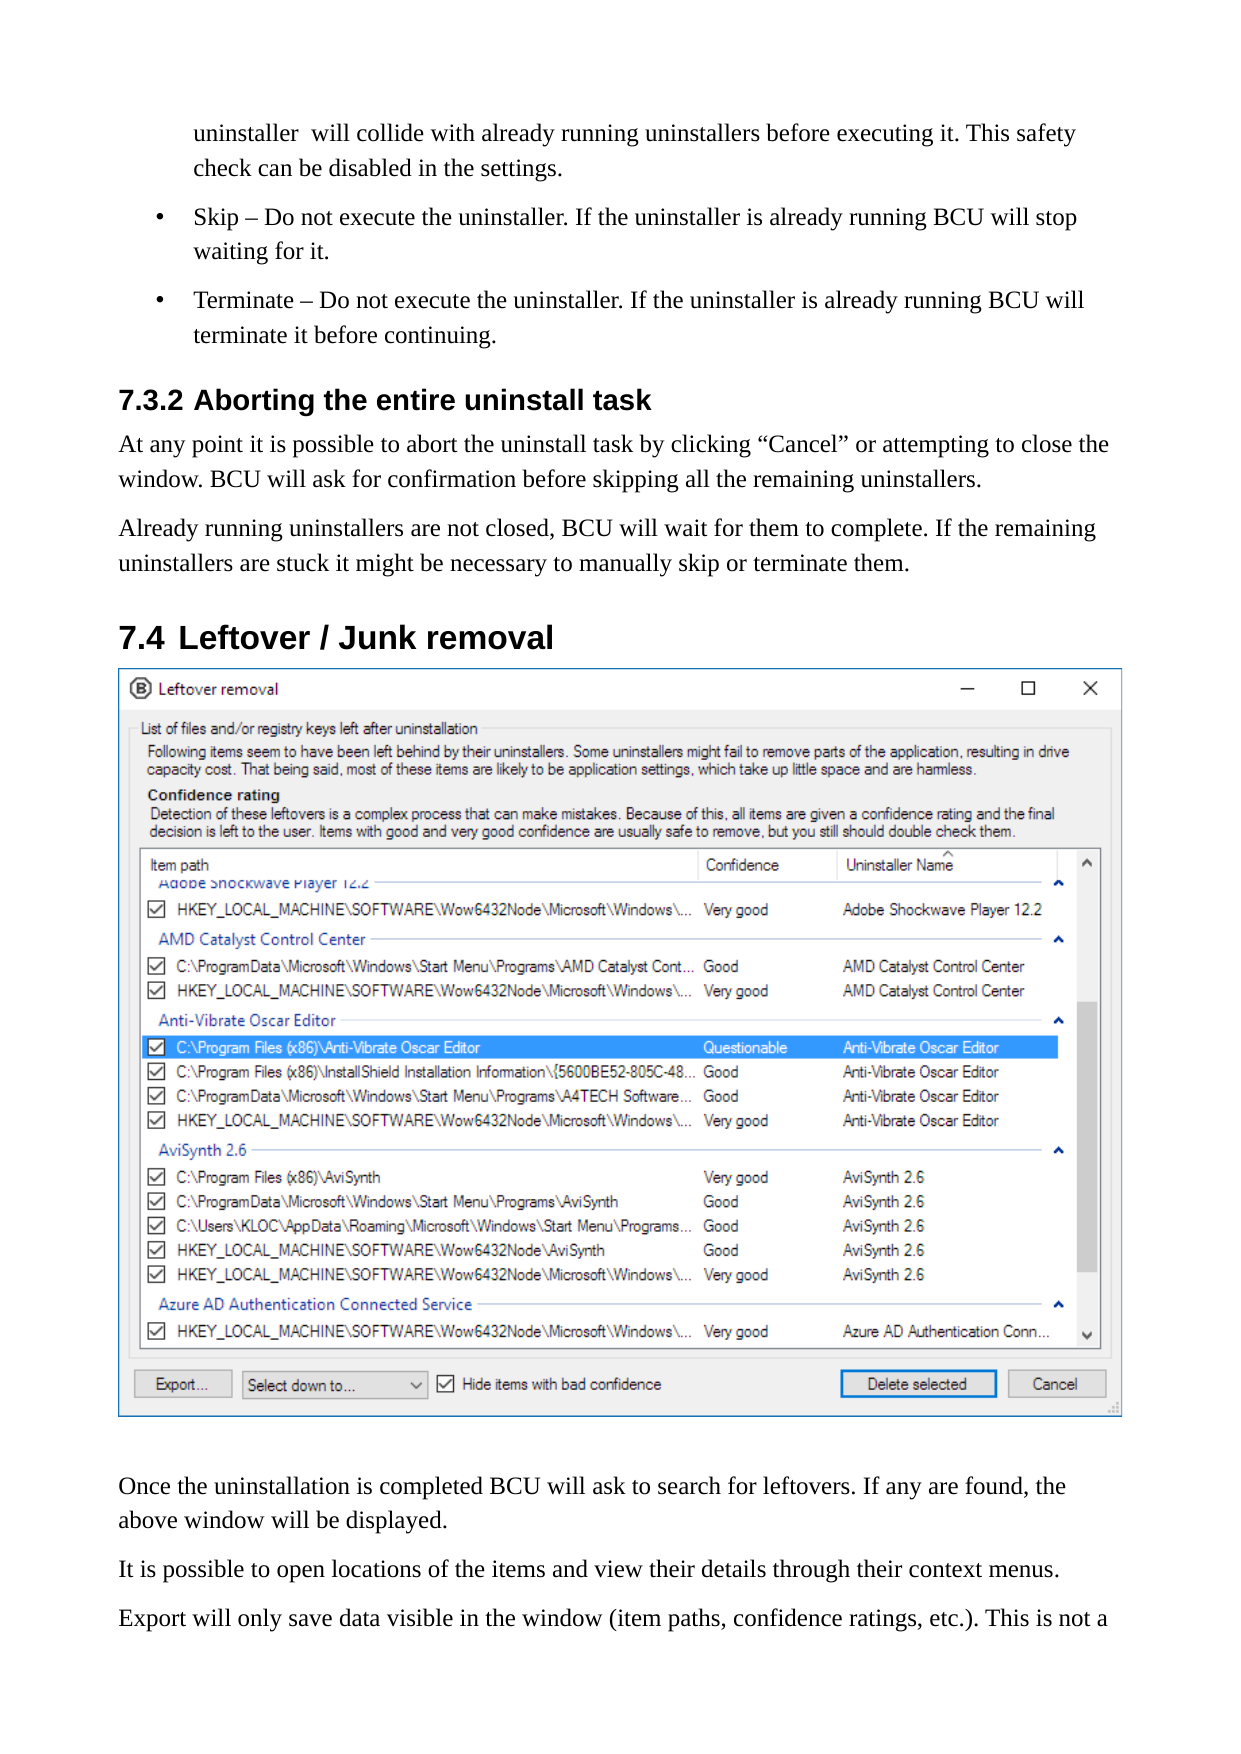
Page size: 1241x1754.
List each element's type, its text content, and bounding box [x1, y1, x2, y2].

text Already running uninstallers are not closed, BCU will wait for them to complete. If the remaining uninstallers are stuck it might be necessary to manually skip or terminate them. [118, 513, 1122, 576]
text At any point it is possible to abort the uninstall task by clicking “Cancel” or attempting to close the window. BCU will ask for confirmation before skipping all the remaining uninstallers. [118, 429, 1122, 493]
subtitle Leftover / Junk removal [118, 617, 1122, 656]
text Once the uninstallation is completed BCU will ask to search for leftovers. If any are found, the above window will be displayed. [118, 1471, 1122, 1534]
text It is possible to open locations of the items and view their details through their context menus. [118, 1554, 1122, 1583]
list Skip – Do not execute the uninstaller. If the uninstaller is already running BCU will stop waiting for it. [156, 202, 1122, 265]
text Export will only save data visible in the window (item paths, confidence ratings, etc.). This is not a [118, 1603, 1122, 1632]
picture [118, 668, 1123, 1417]
subtitle Aborting the entire uninstall task [118, 383, 1122, 417]
list Terminate – Do not execute the uninstaller. If the uninstaller is already running BCU will terminate it before continuing. [156, 285, 1122, 348]
list uninstaller will collide with already running uninstallers before executing it. This safety check can be disabled in the settings. [156, 118, 1122, 181]
